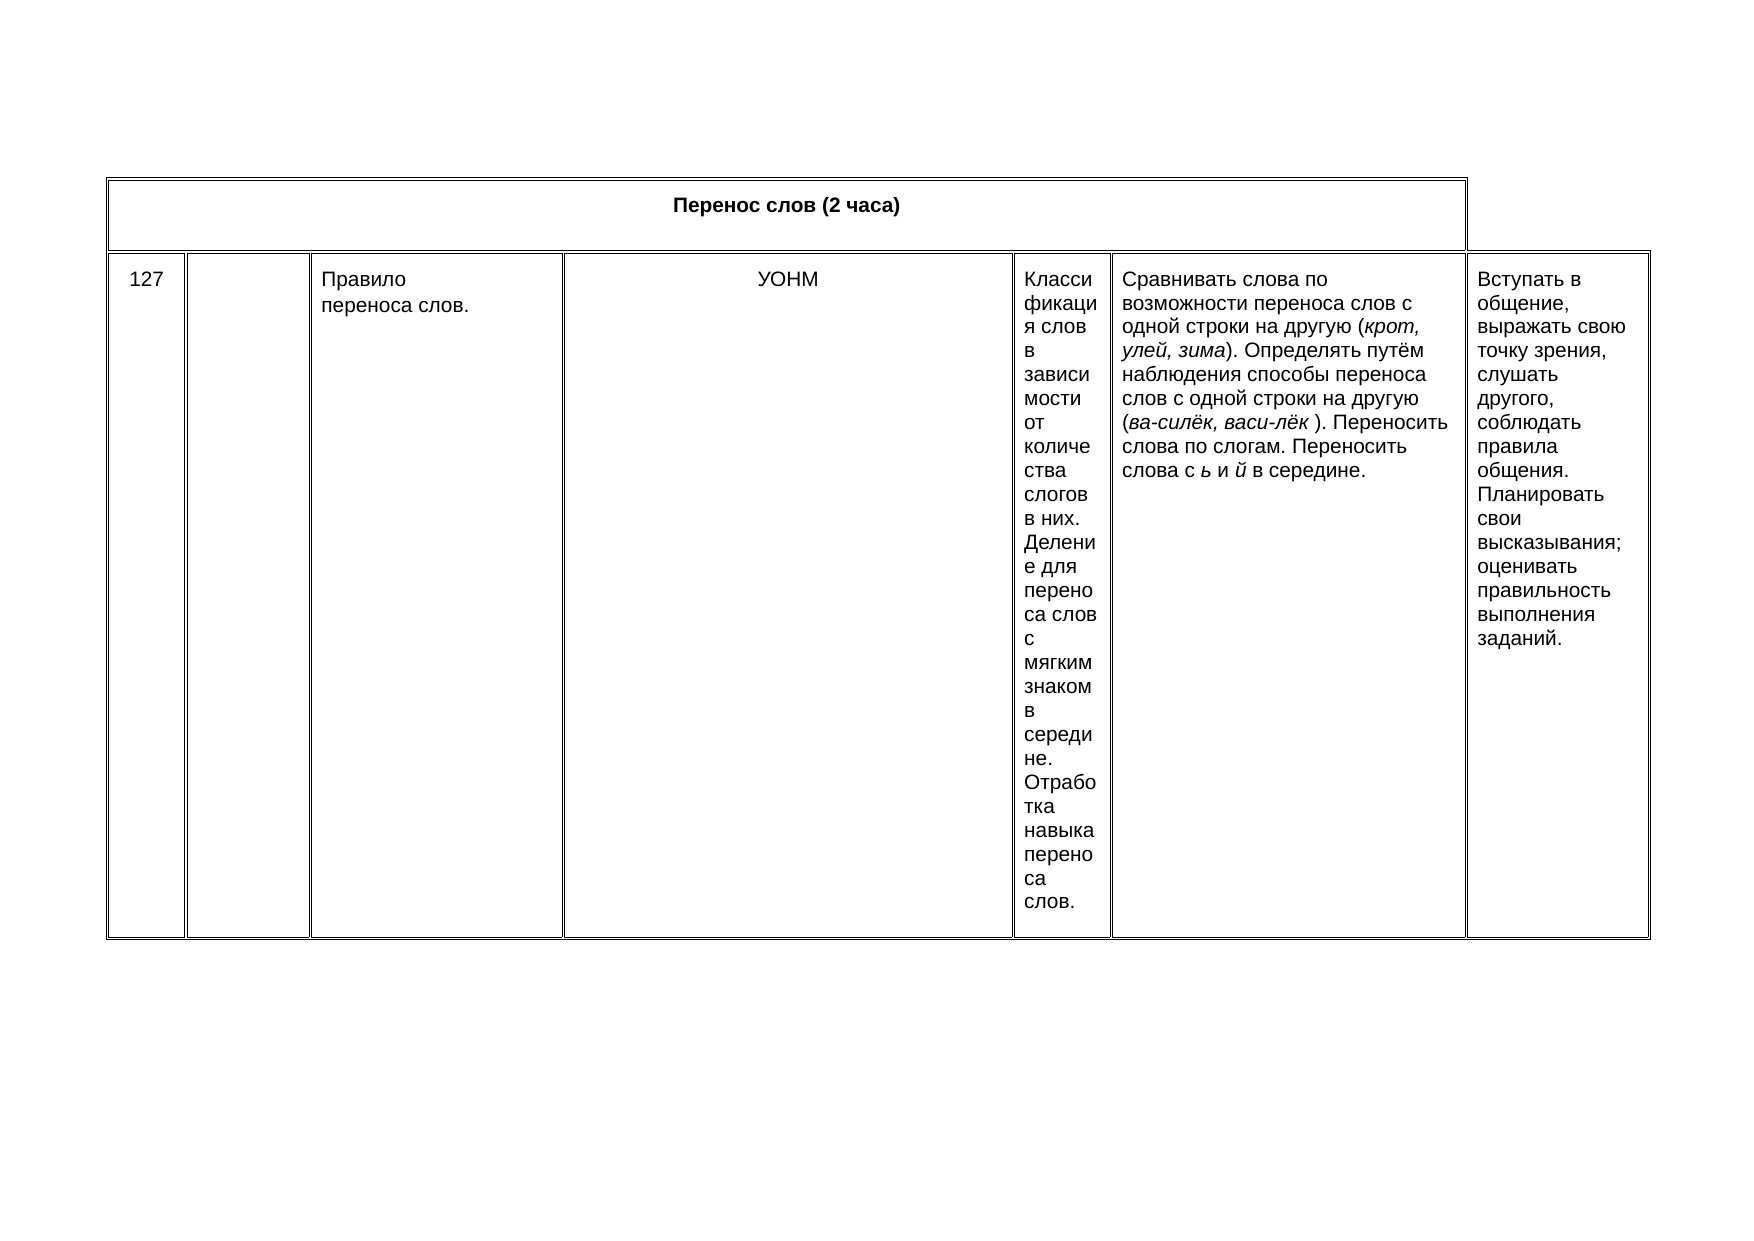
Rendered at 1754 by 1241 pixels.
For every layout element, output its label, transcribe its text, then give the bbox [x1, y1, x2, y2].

table_cell Классификация слов в зависимости от количества слогов в них. Деление для переноса слов с мягким знаком в середине. Отработка навыка переноса слов. [1015, 254, 1110, 937]
table_cell Вступать в общение, выражать свою точку зрения, слушать другого, соблюдать правила общения. Планировать свои высказывания; оценивать правильность выполнения заданий. [1468, 254, 1648, 937]
table_cell Правило переноса слов. [312, 254, 562, 937]
table_cell [188, 254, 309, 937]
table_cell УОНМ [565, 254, 1012, 937]
table_cell 127 [109, 254, 184, 937]
table_cell Перенос слов (2 часа) [109, 181, 1465, 250]
table_cell [1468, 177, 1649, 250]
table_cell Сравнивать слова по возможности переноса слов с одной строки на другую (крот, улей, зима). Определять путём наблюдения способы переноса слов с одной строки на другую (ва-силёк, васи-лёк ). Переносить слова по слогам. Переносить слова с ь и й в середине. [1113, 254, 1465, 937]
